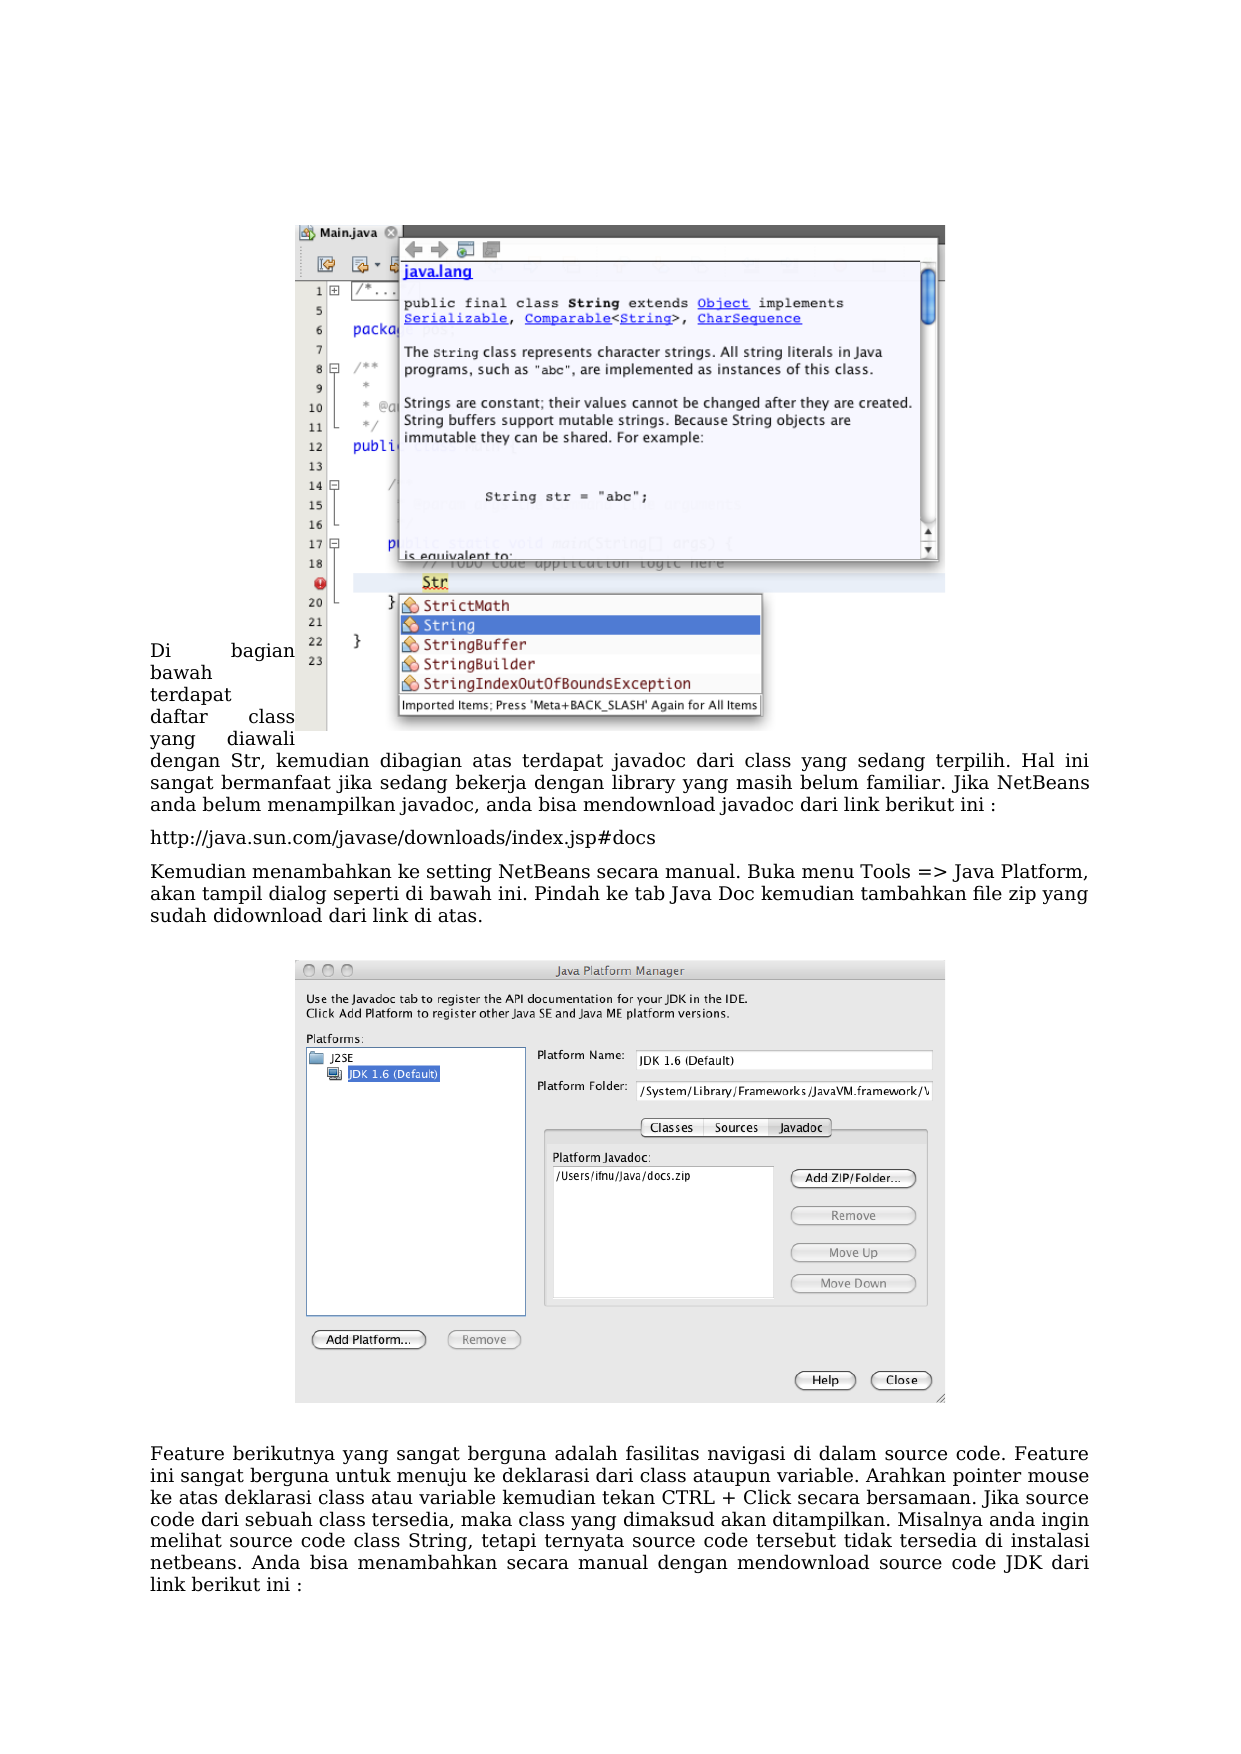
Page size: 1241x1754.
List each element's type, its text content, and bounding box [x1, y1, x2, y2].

text Kemudian menambahkan ke setting NetBeans secara manual. Buka menu Tools => Java Platform, akan tampil dialog seperti di bawah ini. Pindah ke tab Java Doc kemudian tambahkan file zip yang sudah didownload dari link di atas. [150, 861, 1091, 927]
text http://java.sun.com/javase/downloads/index.jsp#docs [150, 827, 1091, 849]
text Di bagian bawah terdapat daftar class yang diawali dengan Str, kemudian dibagian atas terdapat javadoc dari class yang sedang terpilih. Hal ini sangat bermanfaat jika sedang bekerja dengan library yang masih belum familiar. Jika NetBeans anda belum menampilkan javadoc, anda bisa mendownload javadoc dari link berikut ini : [150, 641, 1091, 816]
picture [295, 960, 946, 1403]
text Feature berikutnya yang sangat berguna adalah fasilitas navigasi di dalam source code. Feature ini sangat berguna untuk menuju ke deklarasi dari class ataupun variable. Arahkan pointer mouse ke atas deklarasi class atau variable kemudian tekan CTRL + Click secara bersamaan. Jika source code dari sebuah class tersedia, maka class yang dimaksud akan ditampilkan. Misalnya anda ingin melihat source code class String, tetapi ternyata source code tersebut tidak tersedia di instalasi netbeans. Anda bisa menambahkan secara manual dengan mendownload source code JDK dari link berikut ini : [150, 1443, 1091, 1596]
picture [295, 225, 946, 731]
